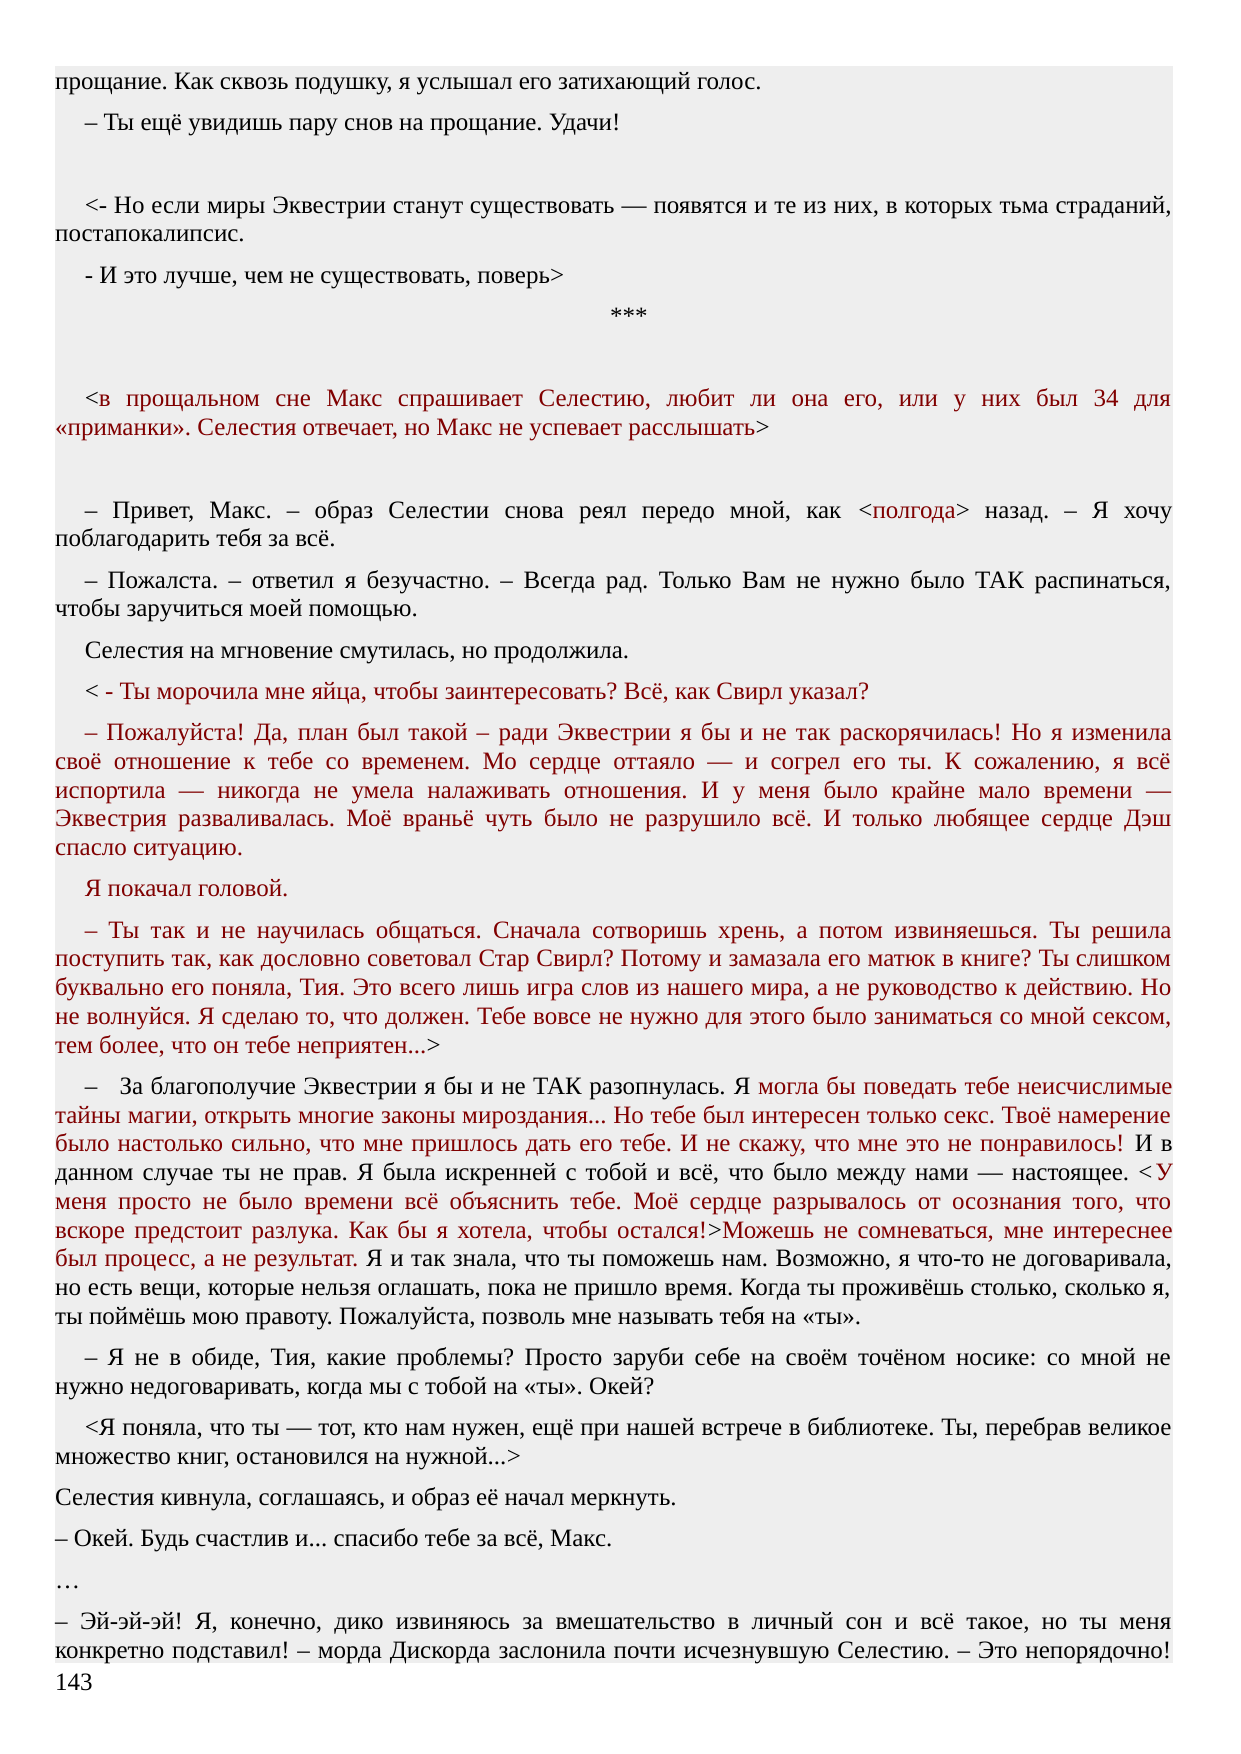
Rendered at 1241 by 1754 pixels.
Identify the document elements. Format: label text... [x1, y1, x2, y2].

text Я покачал головой. [55, 873, 1173, 902]
text *** [55, 301, 1173, 330]
text <- Но если миры Эквестрии станут существовать — появятся и те из них, в которых тьма страданий, постапокалипсис. [55, 190, 1173, 247]
text – Ты так и не научилась общаться. Сначала сотворишь хрень, а потом извиняешься. Ты решила поступить так, как дословно советовал Стар Свирл? Потому и замазала его матюк в книге? Ты слишком буквально его поняла, Тия. Это всего лишь игра слов из нашего мира, а не руководство к действию. Но не волнуйся. Я сделаю то, что должен. Тебе вовсе не нужно для этого было заниматься со мной сексом, тем более, что он тебе неприятен...> [55, 915, 1173, 1058]
text – Окей. Будь счастлив и... спасибо тебе за всё, Макс. [55, 1523, 1173, 1552]
text прощание. Как сквозь подушку, я услышал его затихающий голос. [55, 66, 1173, 95]
text < - Ты морочила мне яйца, чтобы заинтересовать? Всё, как Свирл указал? [55, 676, 1173, 705]
text Селестия на мгновение смутилась, но продолжила. [55, 635, 1173, 663]
text – Ты ещё увидишь пару снов на прощание. Удачи! [55, 107, 1173, 136]
text <Я поняла, что ты — тот, кто нам нужен, ещё при нашей встрече в библиотеке. Ты, перебрав великое множество книг, остановился на нужной...> [55, 1412, 1173, 1470]
text – За благополучие Эквестрии я бы и не ТАК разопнулась. Я могла бы поведать тебе неисчислимые тайны магии, открыть многие законы мироздания... Но тебе был интересен только секс. Твоё намерение было настолько сильно, что мне пришлось дать его тебе. И не скажу, что мне это не понравилось! И в данном случае ты не прав. Я была искренней с тобой и всё, что было между нами — настоящее. <У меня просто не было времени всё объяснить тебе. Моё сердце разрывалось от осознания того, что вскоре предстоит разлука. Как бы я хотела, чтобы остался!>Можешь не сомневаться, мне интереснее был процесс, а не результат. Я и так знала, что ты поможешь нам. Возможно, я что-то не договаривала, но есть вещи, которые нельзя оглашать, пока не пришло время. Когда ты проживёшь столько, сколько я, ты поймёшь мою правоту. Пожалуйста, позволь мне называть тебя на «ты». [55, 1071, 1173, 1330]
text – Эй-эй-эй! Я, конечно, дико извиняюсь за вмешательство в личный сон и всё такое, но ты меня конкретно подставил! – морда Дискорда заслонила почти исчезнувшую Селестию. – Это непорядочно! [55, 1606, 1173, 1663]
text - И это лучше, чем не существовать, поверь> [55, 260, 1173, 288]
text – Я не в обиде, Тия, какие проблемы? Просто заруби себе на своём точёном носике: со мной не нужно недоговаривать, когда мы с тобой на «ты». Окей? [55, 1342, 1173, 1400]
text … [55, 1565, 1173, 1593]
text <в прощальном сне Макс спрашивает Селестию, любит ли она его, или у них был 34 для «приманки». Селестия отвечает, но Макс не успевает расслышать> [55, 383, 1173, 441]
text – Привет, Макс. – образ Селестии снова реял передо мной, как <полгода> назад. – Я хочу поблагодарить тебя за всё. [55, 495, 1173, 552]
text – Пожалста. – ответил я безучастно. – Всегда рад. Только Вам не нужно было ТАК распинаться, чтобы заручиться моей помощью. [55, 565, 1173, 622]
text – Пожалуйста! Да, план был такой – ради Эквестрии я бы и не так раскорячилась! Но я изменила своё отношение к тебе со временем. Мо сердце оттаяло — и согрел его ты. К сожалению, я всё испортила — никогда не умела налаживать отношения. И у меня было крайне мало времени — Эквестрия разваливалась. Моё враньё чуть было не разрушило всё. И только любящее сердце Дэш спасло ситуацию. [55, 717, 1173, 861]
text Селестия кивнула, соглашаясь, и образ её начал меркнуть. [55, 1482, 1173, 1511]
